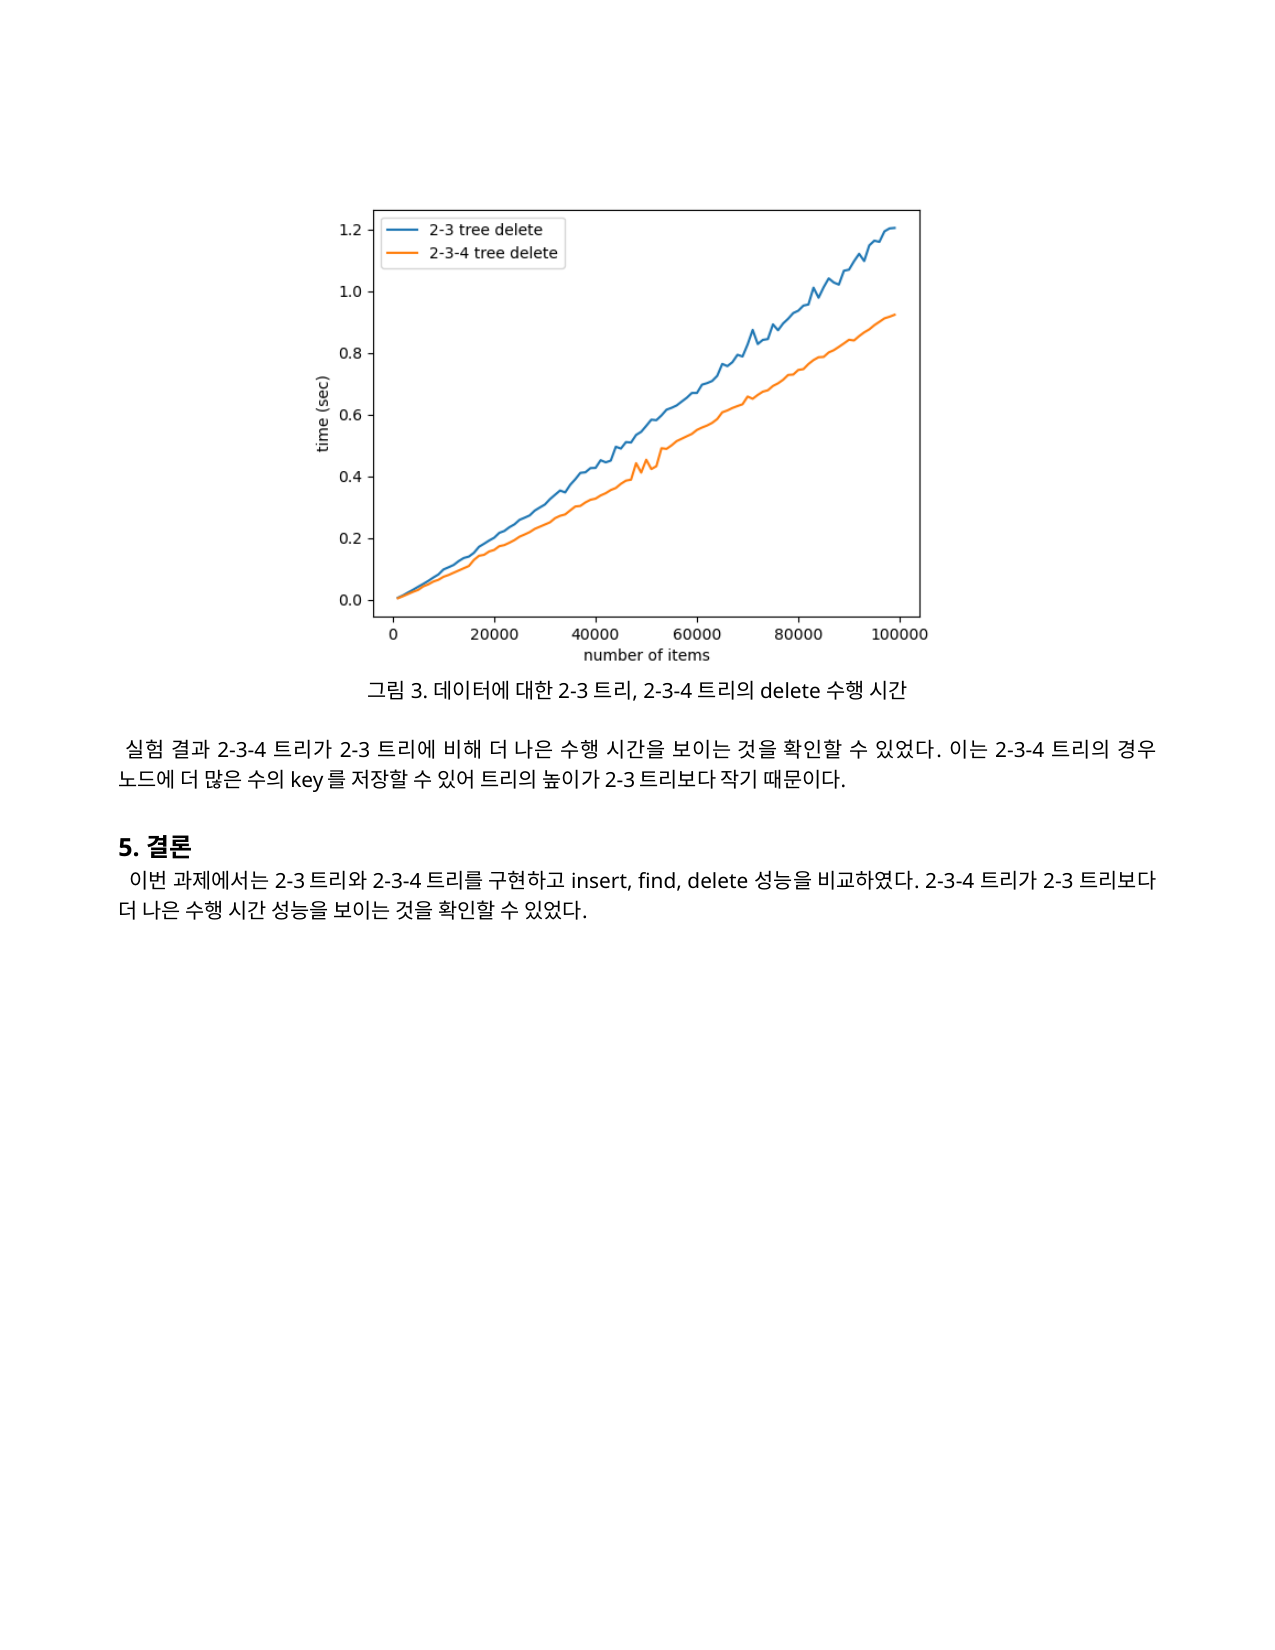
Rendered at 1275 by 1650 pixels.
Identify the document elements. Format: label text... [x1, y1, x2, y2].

text 그림 3. 데이터에 대한 2-3 트리, 2-3-4 트리의 delete 수행 시간 [118, 674, 1157, 705]
picture [285, 146, 990, 675]
text 실험 결과 2-3-4 트리가 2-3 트리에 비해 더 나은 수행 시간을 보이는 것을 확인할 수 있었다. 이는 2-3-4 트리의 경우 노드에 더 많은 수의 key를 저장할 수 있어 트리의 높이가 2-3트리보다 작기 때문이다. [118, 733, 1157, 794]
text 이번 과제에서는 2-3트리와 2-3-4트리를 구현하고 insert, find, delete 성능을 비교하였다. 2-3-4 트리가 2-3 트리보다 더 나은 수행 시간 성능을 보이는 것을 확인할 수 있었다. [118, 864, 1157, 925]
text 5. 결론 [118, 828, 1157, 864]
